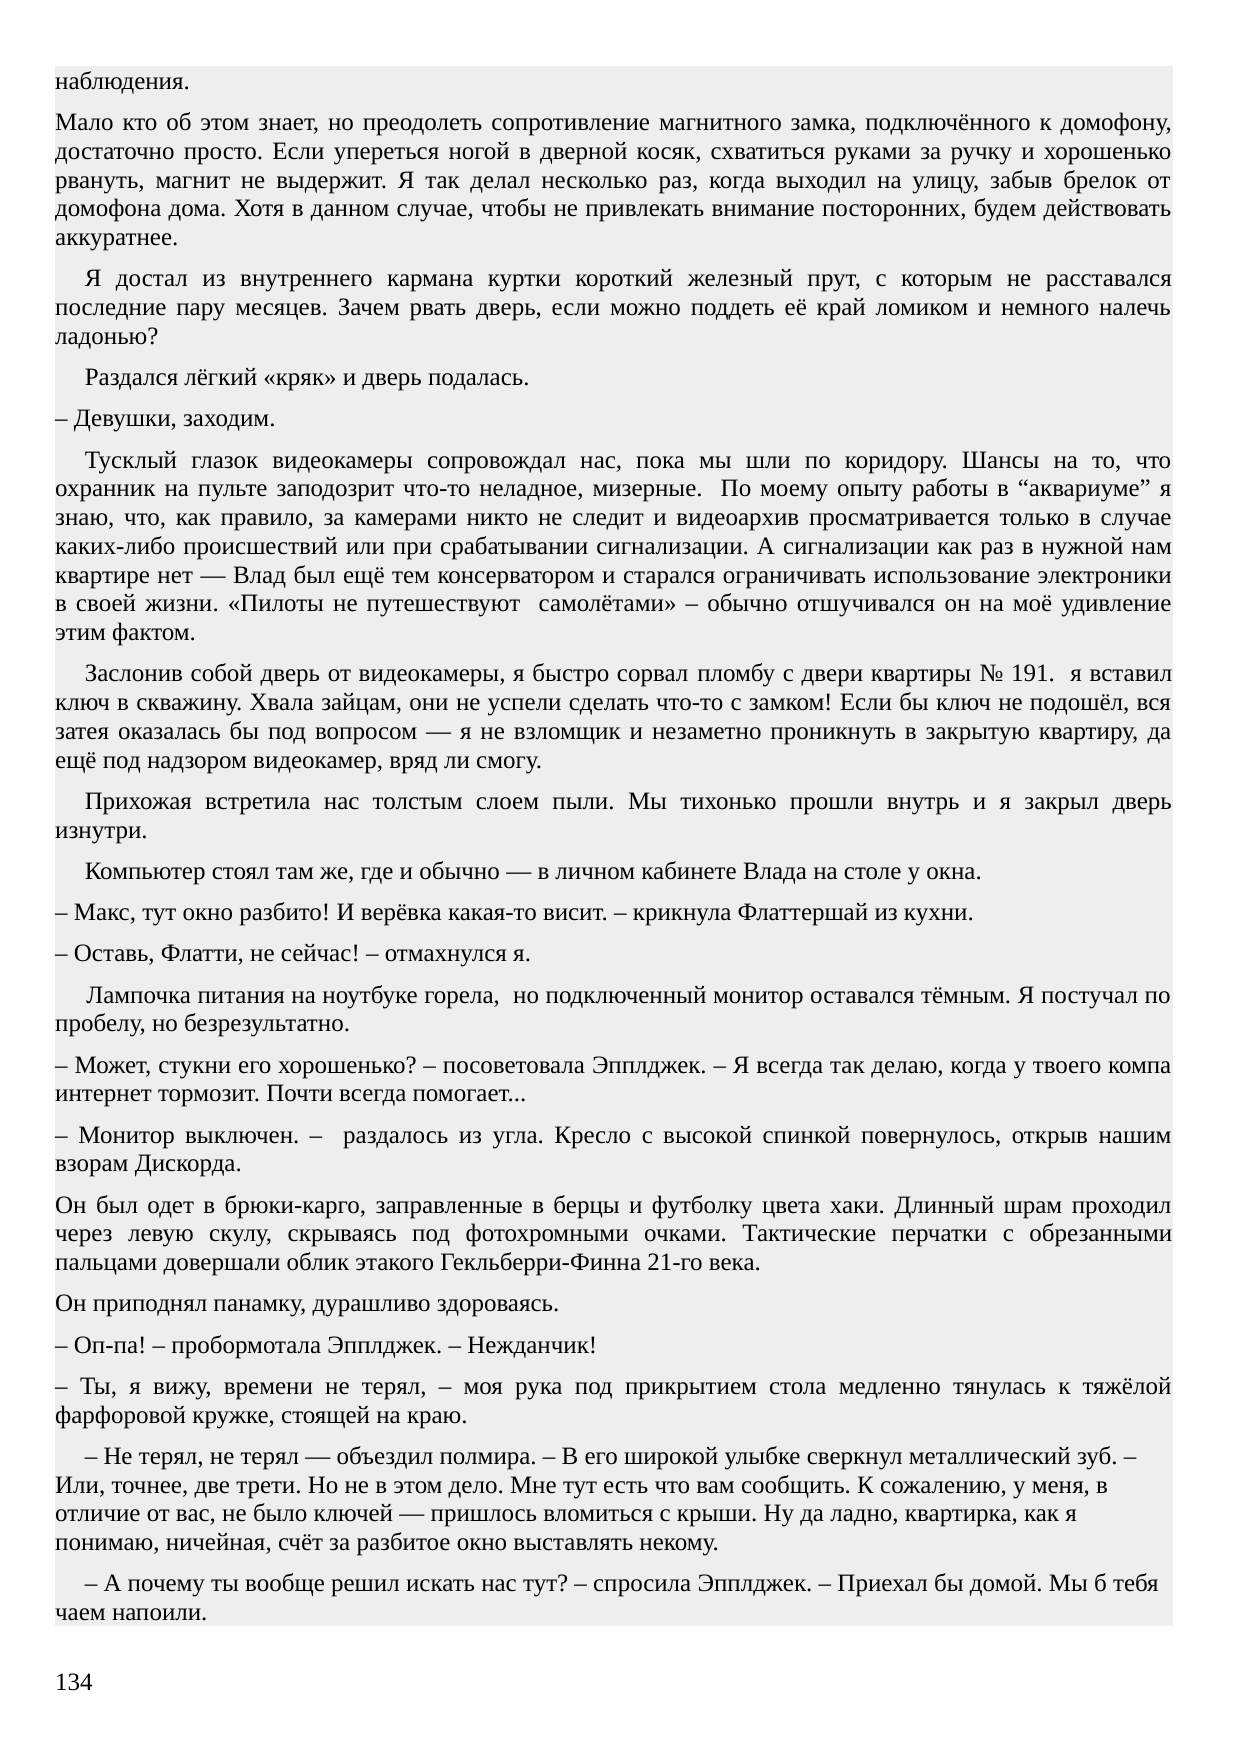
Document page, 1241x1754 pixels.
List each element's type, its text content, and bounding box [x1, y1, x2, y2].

text – Может, стукни его хорошенько? – посоветовала Эпплджек. – Я всегда так делаю, когда у твоего компа интернет тормозит. Почти всегда помогает... [55, 1050, 1173, 1107]
text Он был одет в брюки-карго, заправленные в берцы и футболку цвета хаки. Длинный шрам проходил через левую скулу, скрываясь под фотохромными очками. Тактические перчатки с обрезанными пальцами довершали облик этакого Гекльберри-Финна 21-го века. [55, 1190, 1173, 1276]
text – Девушки, заходим. [55, 403, 1173, 432]
text Раздался лёгкий «кряк» и дверь подалась. [55, 362, 1173, 391]
list Мало кто об этом знает, но преодолеть сопротивление магнитного замка, подключённого к домофону, достаточно просто. Если упереться ногой в дверной косяк, схватиться руками за ручку и хорошенько рвануть, магнит не выдержит. Я так делал несколько раз, когда выходил на улицу, забыв брелок от домофона дома. Хотя в данном случае, чтобы не привлекать внимание посторонних, будем действовать аккуратнее. [55, 107, 1173, 251]
text Прихожая встретила нас толстым слоем пыли. Мы тихонько прошли внутрь и я закрыл дверь изнутри. [55, 786, 1173, 843]
text Лампочка питания на ноутбуке горела, но подключенный монитор оставался тёмным. Я постучал по пробелу, но безрезультатно. [55, 980, 1173, 1037]
text – Оп-па! – пробормотала Эпплджек. – Нежданчик! [55, 1330, 1173, 1358]
text Он приподнял панамку, дурашливо здороваясь. [55, 1288, 1173, 1317]
text Я достал из внутреннего кармана куртки короткий железный прут, с которым не расставался последние пару месяцев. Зачем рвать дверь, если можно поддеть её край ломиком и немного налечь ладонью? [55, 263, 1173, 350]
text – Ты, я вижу, времени не терял, – моя рука под прикрытием стола медленно тянулась к тяжёлой фарфоровой кружке, стоящей на краю. [55, 1371, 1173, 1428]
text – А почему ты вообще решил искать нас тут? – спросила Эпплджек. – Приехал бы домой. Мы б тебя чаем напоили. [55, 1568, 1173, 1626]
text – Макс, тут окно разбито! И верёвка какая-то висит. – крикнула Флаттершай из кухни. [55, 897, 1173, 926]
text – Монитор выключен. – раздалось из угла. Кресло с высокой спинкой повернулось, открыв нашим взорам Дискорда. [55, 1120, 1173, 1177]
text Заслонив собой дверь от видеокамеры, я быстро сорвал пломбу с двери квартиры № 191. я вставил ключ в скважину. Хвала зайцам, они не успели сделать что-то с замком! Если бы ключ не подошёл, вся затея оказалась бы под вопросом — я не взломщик и незаметно проникнуть в закрытую квартиру, да ещё под надзором видеокамер, вряд ли смогу. [55, 658, 1173, 773]
text наблюдения. [55, 66, 1173, 95]
text – Не терял, не терял — объездил полмира. – В его широкой улыбке сверкнул металлический зуб. – Или, точнее, две трети. Но не в этом дело. Мне тут есть что вам сообщить. К сожалению, у меня, в отличие от вас, не было ключей — пришлось вломиться с крыши. Ну да ладно, квартирка, как я понимаю, ничейная, счёт за разбитое окно выставлять некому. [55, 1441, 1173, 1556]
text Компьютер стоял там же, где и обычно — в личном кабинете Влада на столе у окна. [55, 856, 1173, 885]
text Тусклый глазок видеокамеры сопровождал нас, пока мы шли по коридору. Шансы на то, что охранник на пульте заподозрит что-то неладное, мизерные. По моему опыту работы в “аквариуме” я знаю, что, как правило, за камерами никто не следит и видеоархив просматривается только в случае каких-либо происшествий или при срабатывании сигнализации. А сигнализации как раз в нужной нам квартире нет — Влад был ещё тем консерватором и старался ограничивать использование электроники в своей жизни. «Пилоты не путешествуют самолётами» – обычно отшучивался он на моё удивление этим фактом. [55, 445, 1173, 646]
text – Оставь, Флатти, не сейчас! – отмахнулся я. [55, 938, 1173, 967]
